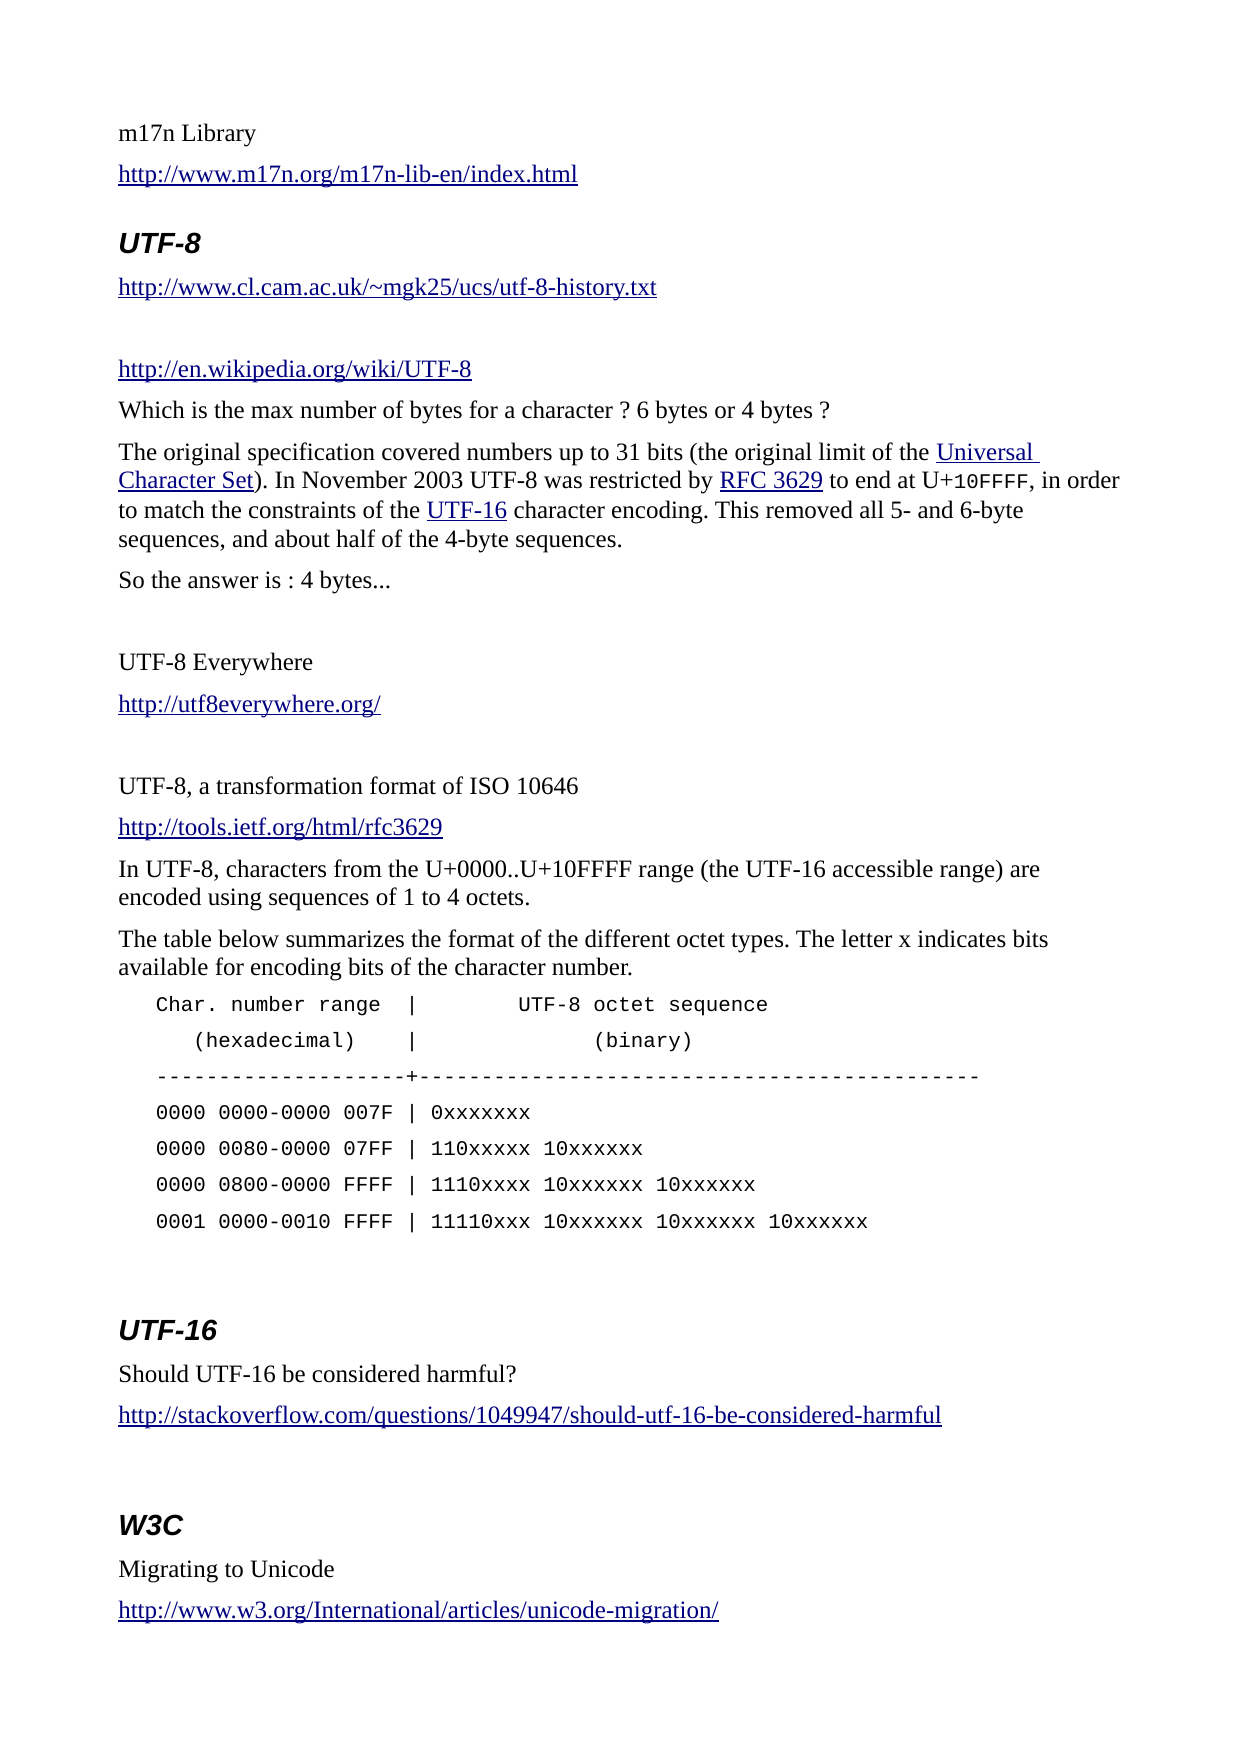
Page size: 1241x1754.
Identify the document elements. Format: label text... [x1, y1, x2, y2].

text 0000 0000-0000 007F | 0xxxxxxx [118, 1102, 1122, 1126]
text (hexadecimal) | (binary) [118, 1030, 1122, 1053]
text http://www.cl.cam.ac.uk/~mgk25/ucs/utf-8-history.txt [118, 272, 1122, 300]
subtitle W3C [118, 1508, 1122, 1541]
text Char. number range | UTF-8 octet sequence [118, 994, 1122, 1017]
text http://stackoverflow.com/questions/1049947/should-utf-16-be-considered-harmful [118, 1400, 1122, 1429]
text UTF-8, a transformation format of ISO 10646 [118, 771, 1122, 800]
text The table below summarizes the format of the different octet types. The letter x indicates bits available for encoding bits of the character number. [118, 924, 1122, 981]
text 0000 0080-0000 07FF | 110xxxxx 10xxxxxx [118, 1138, 1122, 1162]
text UTF-8 Everywhere [118, 647, 1122, 676]
subtitle UTF-16 [118, 1313, 1122, 1347]
text http://www.w3.org/International/articles/unicode-migration/ [118, 1595, 1122, 1624]
text http://en.wikipedia.org/wiki/UTF-8 [118, 354, 1122, 383]
text http://tools.ietf.org/html/rfc3629 [118, 812, 1122, 841]
text The original specification covered numbers up to 31 bits (the original limit of the Universal Character Set). In November 2003 UTF-8 was restricted by RFC 3629 to end at U+10FFFF, in order to match the constraints of the UTF-16 character encoding. This removed all 5- and 6-byte sequences, and about half of the 4-byte sequences. [118, 437, 1122, 552]
text --------------------+--------------------------------------------- [118, 1066, 1122, 1090]
text So the answer is : 4 bytes... [118, 565, 1122, 594]
text m17n Library [118, 118, 1122, 147]
text 0001 0000-0010 FFFF | 11110xxx 10xxxxxx 10xxxxxx 10xxxxxx [118, 1211, 1122, 1234]
text http://www.m17n.org/m17n-lib-en/index.html [118, 159, 1122, 188]
text Which is the max number of bytes for a character ? 6 bytes or 4 bytes ? [118, 395, 1122, 424]
subtitle UTF-8 [118, 226, 1122, 259]
text Migrating to Unicode [118, 1554, 1122, 1583]
text Should UTF-16 be considered harmful? [118, 1359, 1122, 1388]
text http://utf8everywhere.org/ [118, 689, 1122, 717]
text 0000 0800-0000 FFFF | 1110xxxx 10xxxxxx 10xxxxxx [118, 1174, 1122, 1198]
text In UTF-8, characters from the U+0000..U+10FFFF range (the UTF-16 accessible range) are encoded using sequences of 1 to 4 octets. [118, 854, 1122, 911]
